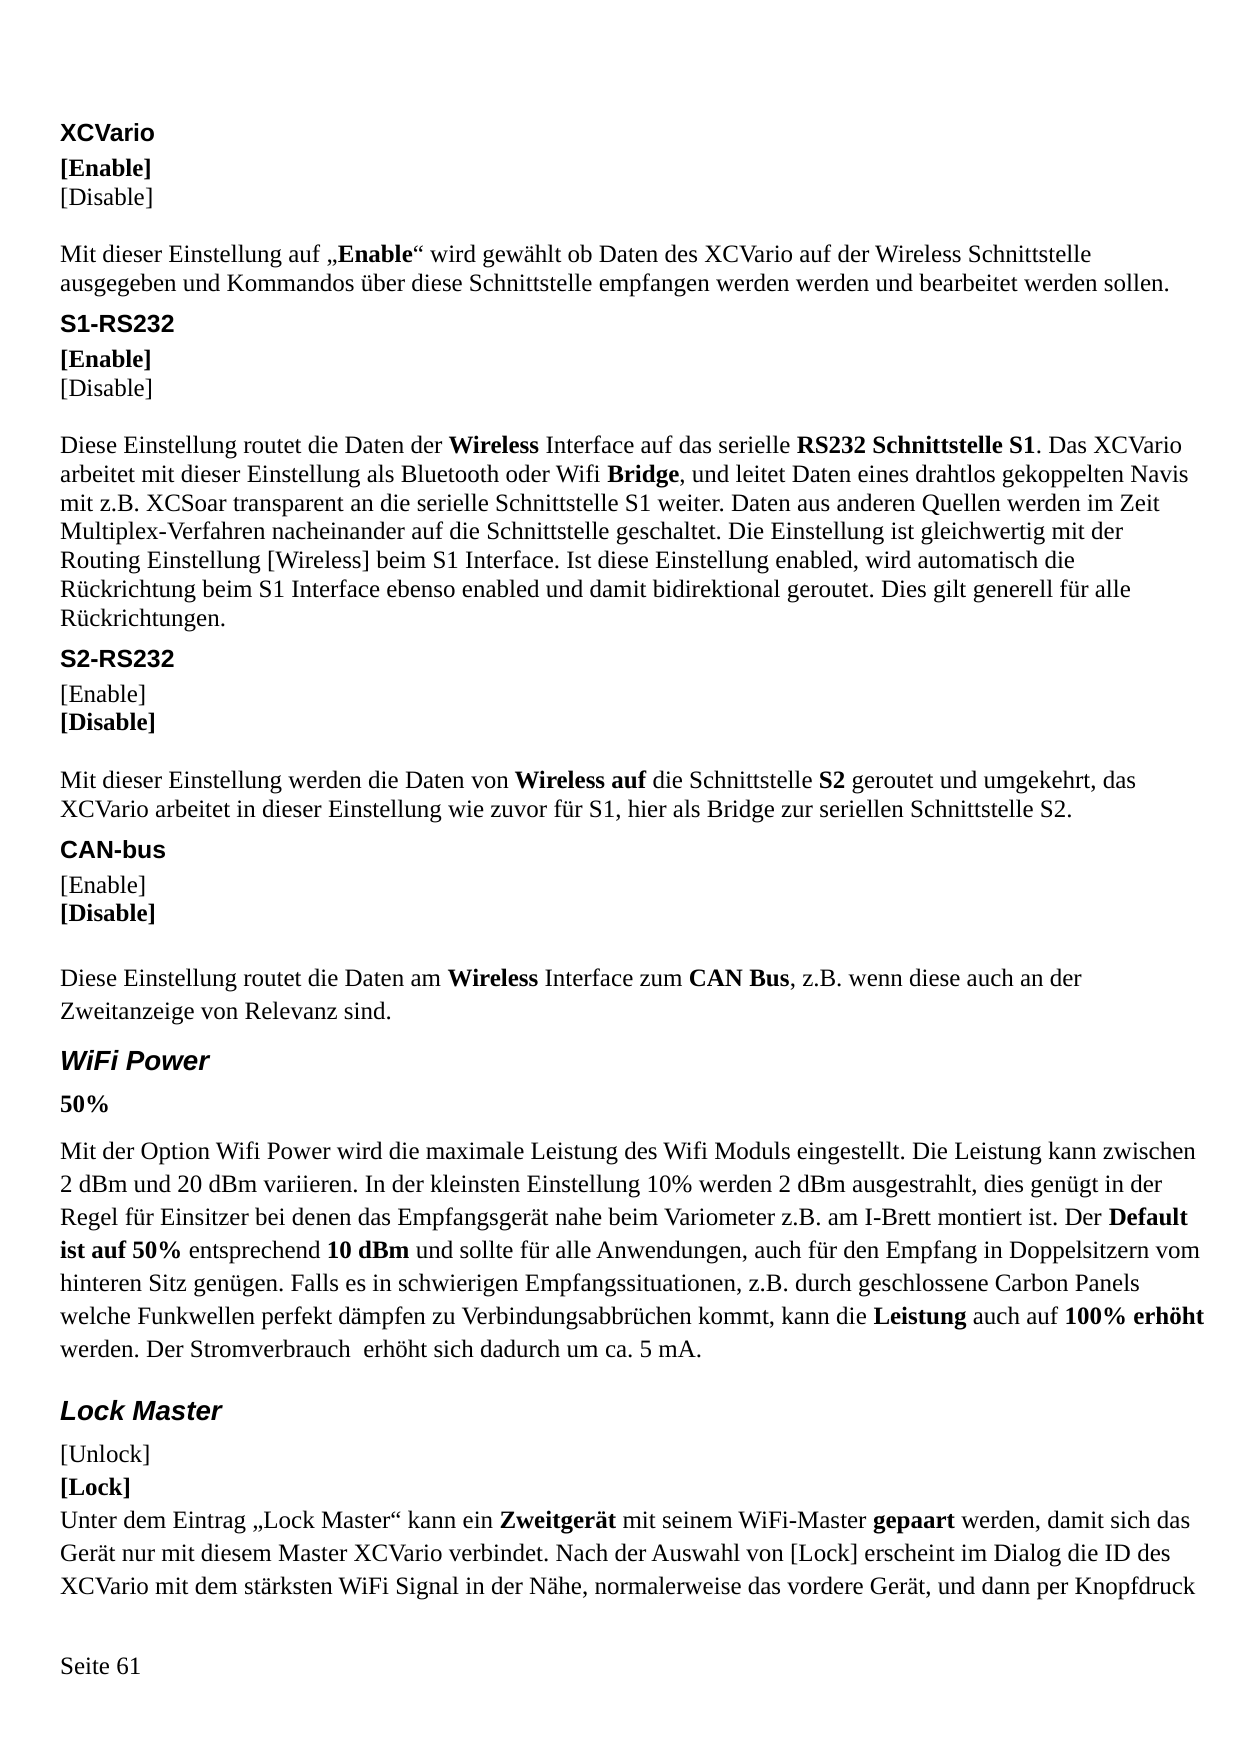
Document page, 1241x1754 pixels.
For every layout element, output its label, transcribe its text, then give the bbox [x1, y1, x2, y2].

subtitle CAN-bus [60, 835, 1207, 863]
text Mit der Option Wifi Power wird die maximale Leistung des Wifi Moduls eingestellt. Die Leistung kann zwischen 2 dBm und 20 dBm variieren. In der kleinsten Einstellung 10% werden 2 dBm ausgestrahlt, dies genügt in der Regel für Einsitzer bei denen das Empfangsgerät nahe beim Variometer z.B. am I-Brett montiert ist. Der Default ist auf 50% entsprechend 10 dBm und sollte für alle Anwendungen, auch für den Empfang in Doppelsitzern vom hinteren Sitz genügen. Falls es in schwierigen Empfangssituationen, z.B. durch geschlossene Carbon Panels welche Funkwellen perfekt dämpfen zu Verbindungsabbrüchen kommt, kann die Leistung auch auf 100% erhöht werden. Der Stromverbrauch erhöht sich dadurch um ca. 5 mA. [60, 1136, 1207, 1363]
text Mit dieser Einstellung auf „Enable“ wird gewählt ob Daten des XCVario auf der Wireless Schnittstelle ausgegeben und Kommandos über diese Schnittstelle empfangen werden werden und bearbeitet werden sollen. [60, 239, 1207, 297]
subtitle WiFi Power [60, 1044, 1207, 1076]
text Mit dieser Einstellung werden die Daten von Wireless auf die Schnittstelle S2 geroutet und umgekehrt, das XCVario arbeitet in dieser Einstellung wie zuvor für S1, hier als Bridge zur seriellen Schnittstelle S2. [60, 765, 1207, 822]
text [Lock] [60, 1472, 1207, 1501]
text [Enable] [60, 870, 1207, 898]
text Diese Einstellung routet die Daten am Wireless Interface zum CAN Bus, z.B. wenn diese auch an der Zweitanzeige von Relevanz sind. [60, 963, 1207, 1025]
text Diese Einstellung routet die Daten der Wireless Interface auf das serielle RS232 Schnittstelle S1. Das XCVario arbeitet mit dieser Einstellung als Bluetooth oder Wifi Bridge, und leitet Daten eines drahtlos gekoppelten Navis mit z.B. XCSoar transparent an die serielle Schnittstelle S1 weiter. Daten aus anderen Quellen werden im Zeit Multiplex-Verfahren nacheinander auf die Schnittstelle geschaltet. Die Einstellung ist gleichwertig mit der Routing Einstellung [Wireless] beim S1 Interface. Ist diese Einstellung enabled, wird automatisch die Rückrichtung beim S1 Interface ebenso enabled und damit bidirektional geroutet. Dies gilt generell für alle Rückrichtungen. [60, 430, 1207, 631]
text [Disable] [60, 373, 1207, 401]
subtitle S1-RS232 [60, 309, 1207, 338]
text [Disable] [60, 898, 1207, 927]
subtitle S2-RS232 [60, 644, 1207, 672]
text [Enable] [60, 344, 1207, 373]
text 50% [60, 1089, 1207, 1117]
text [Disable] [60, 182, 1207, 210]
text [Enable] [60, 679, 1207, 707]
text [Unlock] [60, 1439, 1207, 1468]
text [Enable] [60, 153, 1207, 182]
text [Disable] [60, 707, 1207, 736]
subtitle XCVario [60, 118, 1207, 147]
text Unter dem Eintrag „Lock Master“ kann ein Zweitgerät mit seinem WiFi-Master gepaart werden, damit sich das Gerät nur mit diesem Master XCVario verbindet. Nach der Auswahl von [Lock] erscheint im Dialog die ID des XCVario mit dem stärksten WiFi Signal in der Nähe, normalerweise das vordere Gerät, und dann per Knopfdruck [60, 1505, 1207, 1600]
subtitle Lock Master [60, 1394, 1207, 1426]
